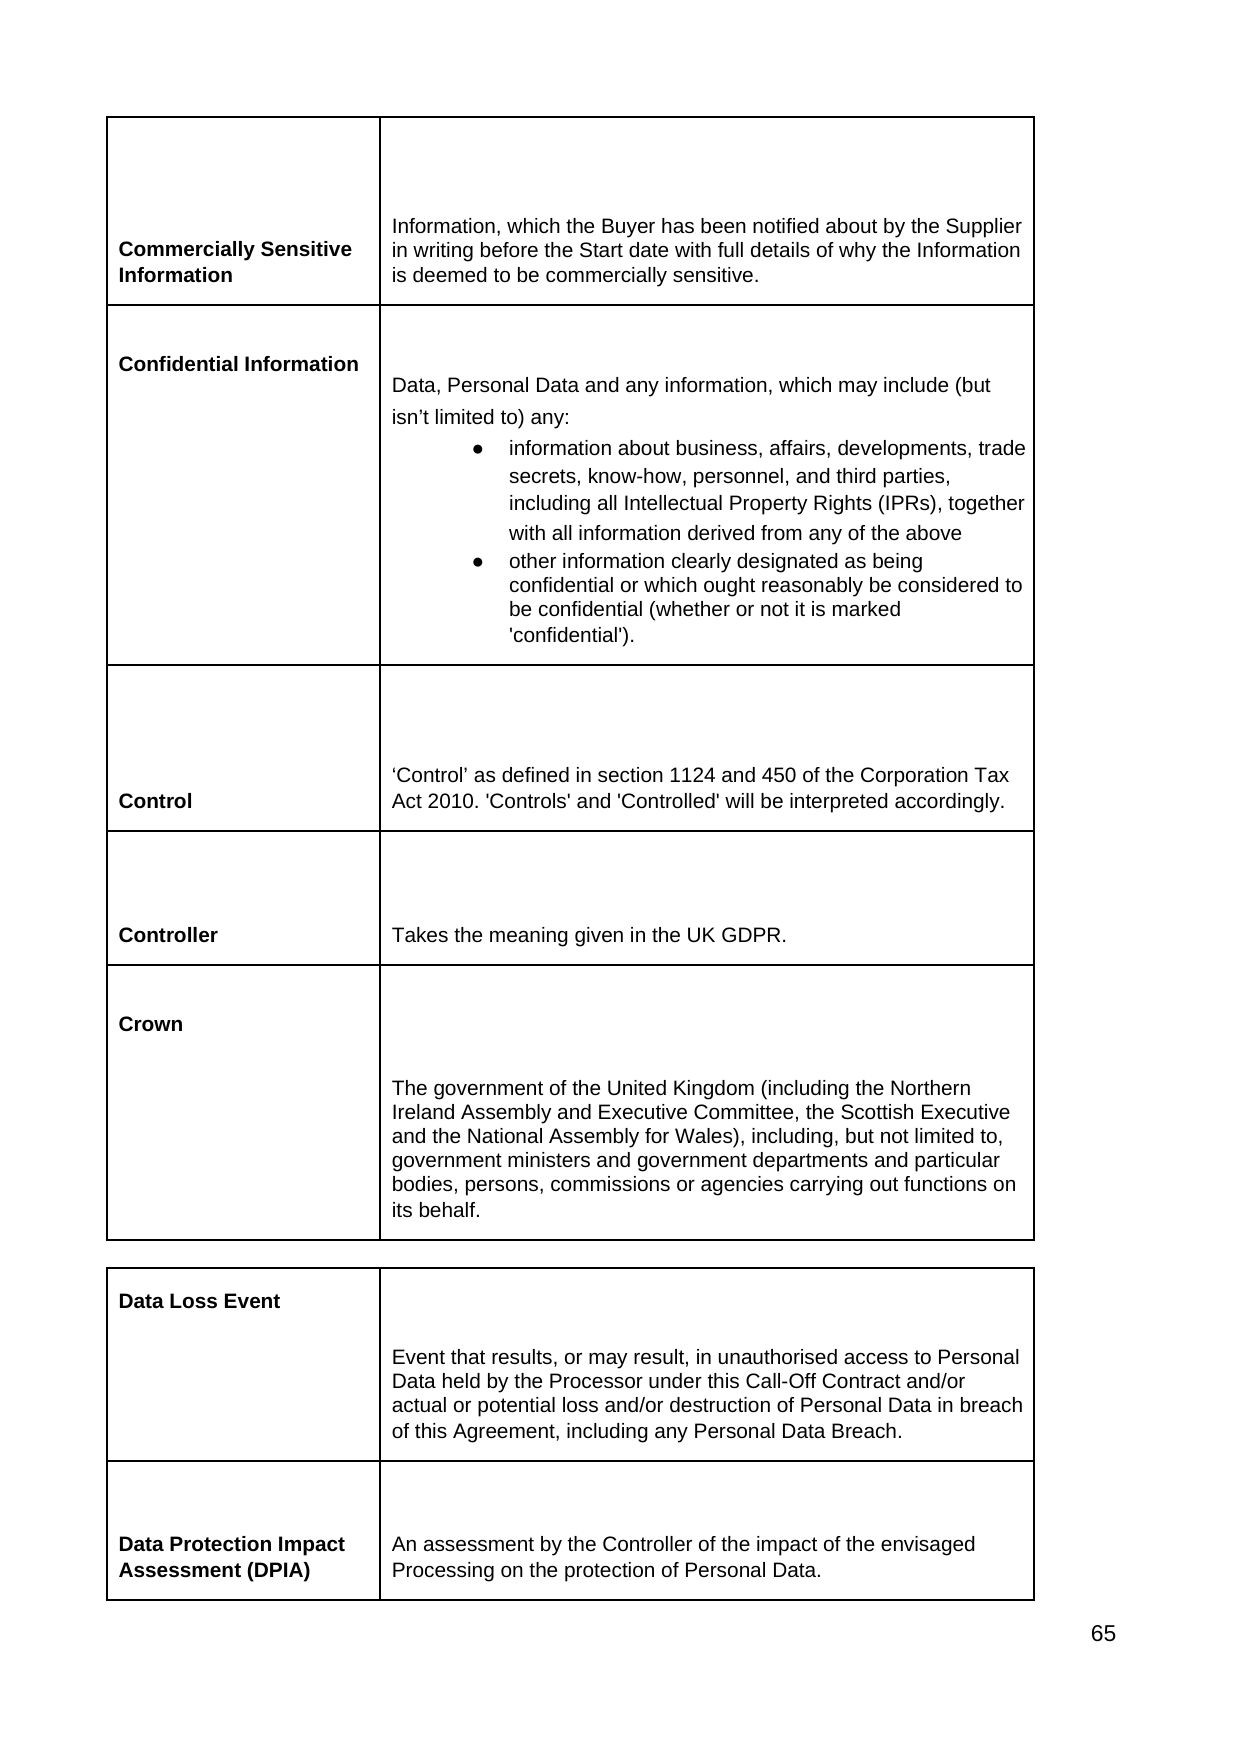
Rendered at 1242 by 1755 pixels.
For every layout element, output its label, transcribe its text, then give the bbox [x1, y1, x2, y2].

table_cell Takes the meaning given in the UK GDPR. [381, 832, 1033, 964]
table_header Data Loss Event [108, 1269, 379, 1460]
table_cell ‘Control’ as defined in section 1124 and 450 of the Corporation Tax Act 2010. 'Controls' and 'Controlled' will be interpreted accordingly. [381, 666, 1033, 829]
table_cell The government of the United Kingdom (including the Northern Ireland Assembly and Executive Committee, the Scottish Executive and the National Assembly for Wales), including, but not limited to, government ministers and government departments and particular bodies, persons, commissions or agencies carrying out functions on its behalf. [381, 966, 1033, 1239]
table_header Event that results, or may result, in unauthorised access to Personal Data held by the Processor under this Call-Off Contract and/or actual or potential loss and/or destruction of Personal Data in breach of this Agreement, including any Personal Data Breach. [381, 1269, 1033, 1460]
table_cell An assessment by the Controller of the impact of the envisaged Processing on the protection of Personal Data. [381, 1462, 1033, 1599]
table_cell Controller [108, 832, 379, 964]
table_cell Confidential Information [108, 306, 379, 664]
table_cell Information, which the Buyer has been notified about by the Supplier in writing before the Start date with full details of why the Information is deemed to be commercially sensitive. [381, 118, 1033, 304]
table_cell Control [108, 666, 379, 829]
table_cell Crown [108, 966, 379, 1239]
table_cell Data Protection Impact Assessment (DPIA) [108, 1462, 379, 1599]
table_cell Data, Personal Data and any information, which may include (but isn’t limited to) any: information about business, affairs, developments, trade secrets, know-how, personnel, and third parties, including all Intellectual Property Rights (IPRs), together with all information derived from any of the above other information clearly designated as being confidential or which ought reasonably be considered to be confidential (whether or not it is marked 'confidential'). [381, 306, 1033, 664]
table_cell Commercially Sensitive Information [108, 118, 379, 304]
